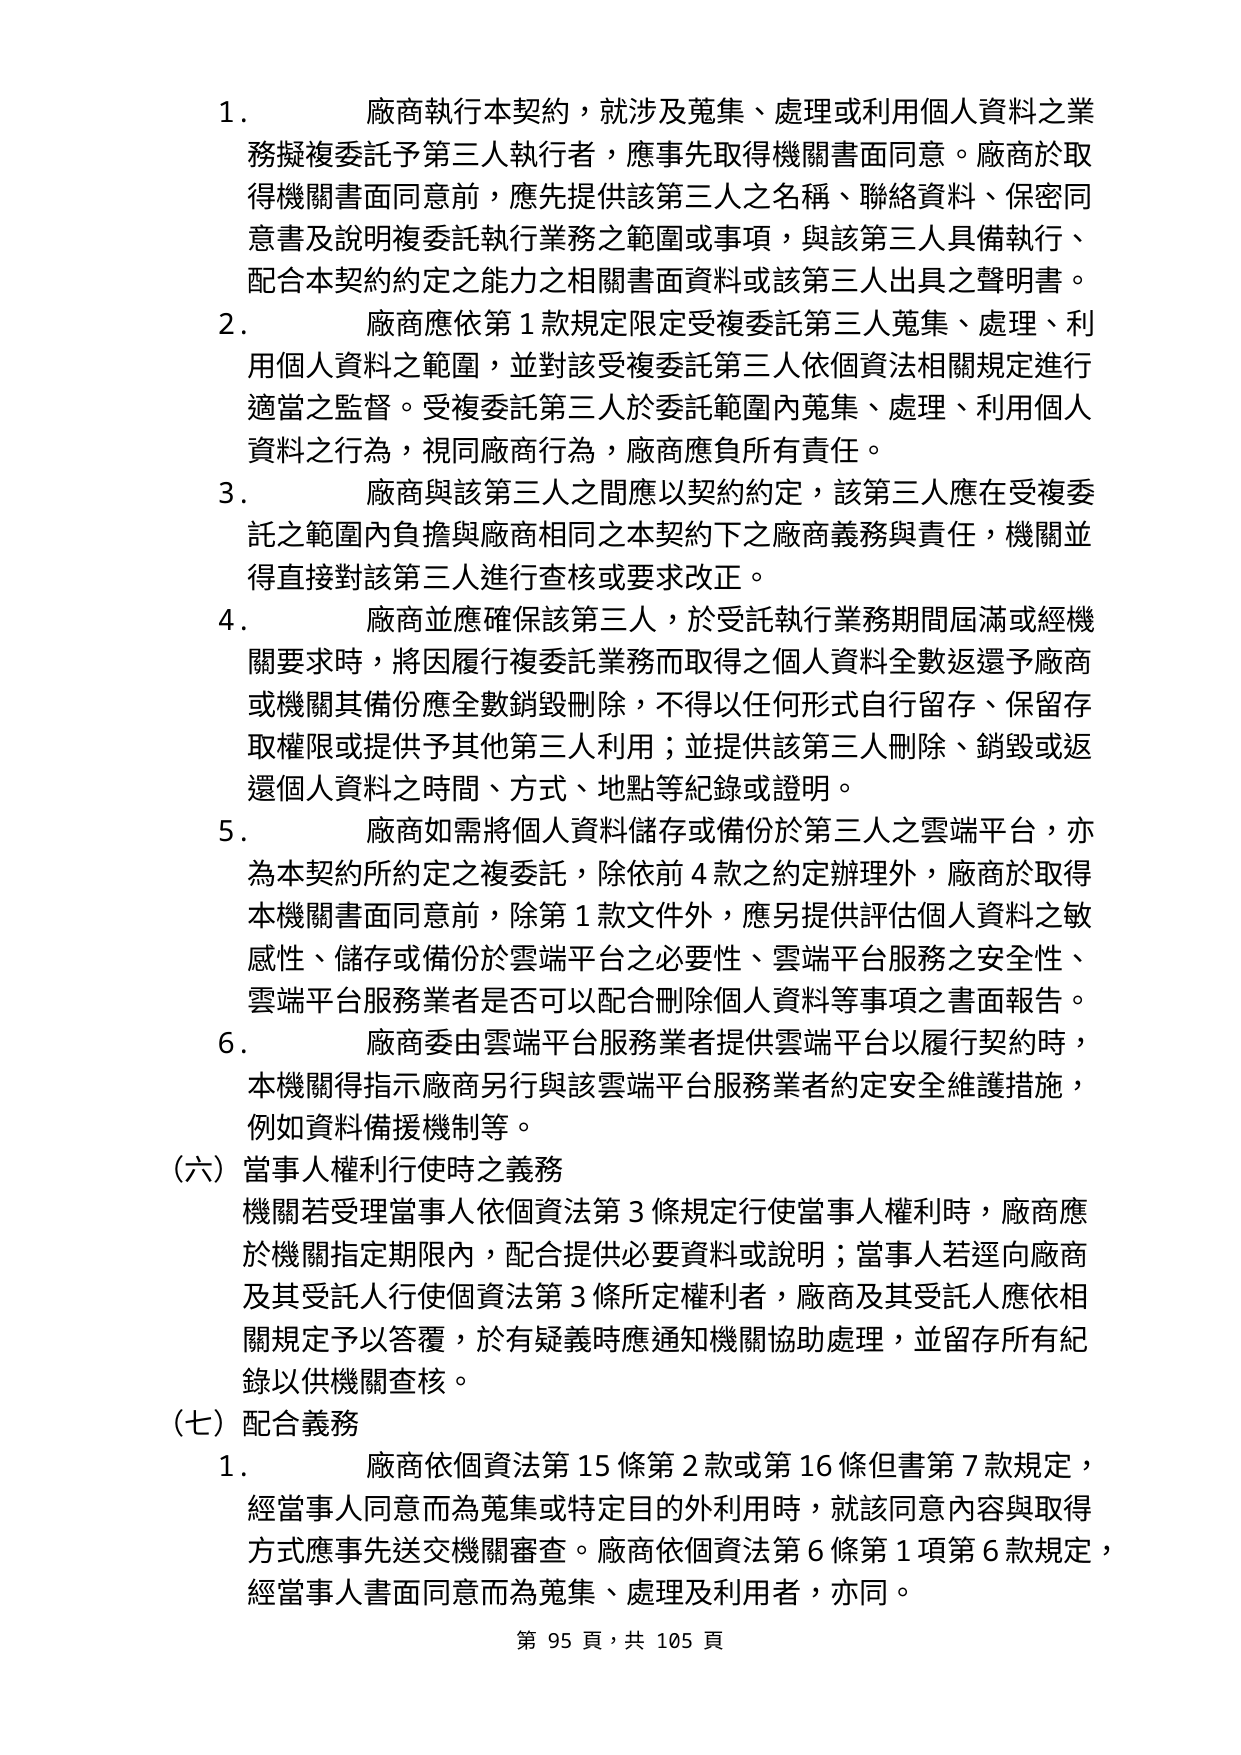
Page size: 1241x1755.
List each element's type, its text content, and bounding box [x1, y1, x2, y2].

text （七）配合義務 [155, 1401, 1110, 1443]
text 3. 廠商與該第三人之間應以契約約定，該第三人應在受複委託之範圍內負擔與廠商相同之本契約下之廠商義務與責任，機關並得直接對該第三人進行查核或要求改正。 [217, 469, 1110, 596]
text （六）當事人權利行使時之義務 [155, 1147, 1110, 1189]
text 4. 廠商並應確保該第三人，於受託執行業務期間屆滿或經機關要求時，將因履行複委託業務而取得之個人資料全數返還予廠商或機關其備份應全數銷毀刪除，不得以任何形式自行留存、保留存取權限或提供予其他第三人利用；並提供該第三人刪除、銷毀或返還個人資料之時間、方式、地點等紀錄或證明。 [217, 596, 1110, 808]
text 機關若受理當事人依個資法第3條規定行使當事人權利時，廠商應於機關指定期限內，配合提供必要資料或說明；當事人若逕向廠商及其受託人行使個資法第3條所定權利者，廠商及其受託人應依相關規定予以答覆，於有疑義時應通知機關協助處理，並留存所有紀錄以供機關查核。 [242, 1189, 1110, 1401]
text 6. 廠商委由雲端平台服務業者提供雲端平台以履行契約時，本機關得指示廠商另行與該雲端平台服務業者約定安全維護措施，例如資料備援機制等。 [217, 1020, 1110, 1147]
text 1. 廠商執行本契約，就涉及蒐集、處理或利用個人資料之業務擬複委託予第三人執行者，應事先取得機關書面同意。廠商於取得機關書面同意前，應先提供該第三人之名稱、聯絡資料、保密同意書及說明複委託執行業務之範圍或事項，與該第三人具備執行、配合本契約約定之能力之相關書面資料或該第三人出具之聲明書。 [217, 89, 1110, 300]
text 5. 廠商如需將個人資料儲存或備份於第三人之雲端平台，亦為本契約所約定之複委託，除依前4款之約定辦理外，廠商於取得本機關書面同意前，除第1款文件外，應另提供評估個人資料之敏感性、儲存或備份於雲端平台之必要性、雲端平台服務之安全性、雲端平台服務業者是否可以配合刪除個人資料等事項之書面報告。 [217, 808, 1110, 1020]
text 2. 廠商應依第1款規定限定受複委託第三人蒐集、處理、利用個人資料之範圍，並對該受複委託第三人依個資法相關規定進行適當之監督。受複委託第三人於委託範圍內蒐集、處理、利用個人資料之行為，視同廠商行為，廠商應負所有責任。 [217, 300, 1110, 469]
text 1. 廠商依個資法第15條第2款或第16條但書第7款規定，經當事人同意而為蒐集或特定目的外利用時，就該同意內容與取得方式應事先送交機關審查。廠商依個資法第6條第1項第6款規定，經當事人書面同意而為蒐集、處理及利用者，亦同。 [217, 1443, 1110, 1612]
